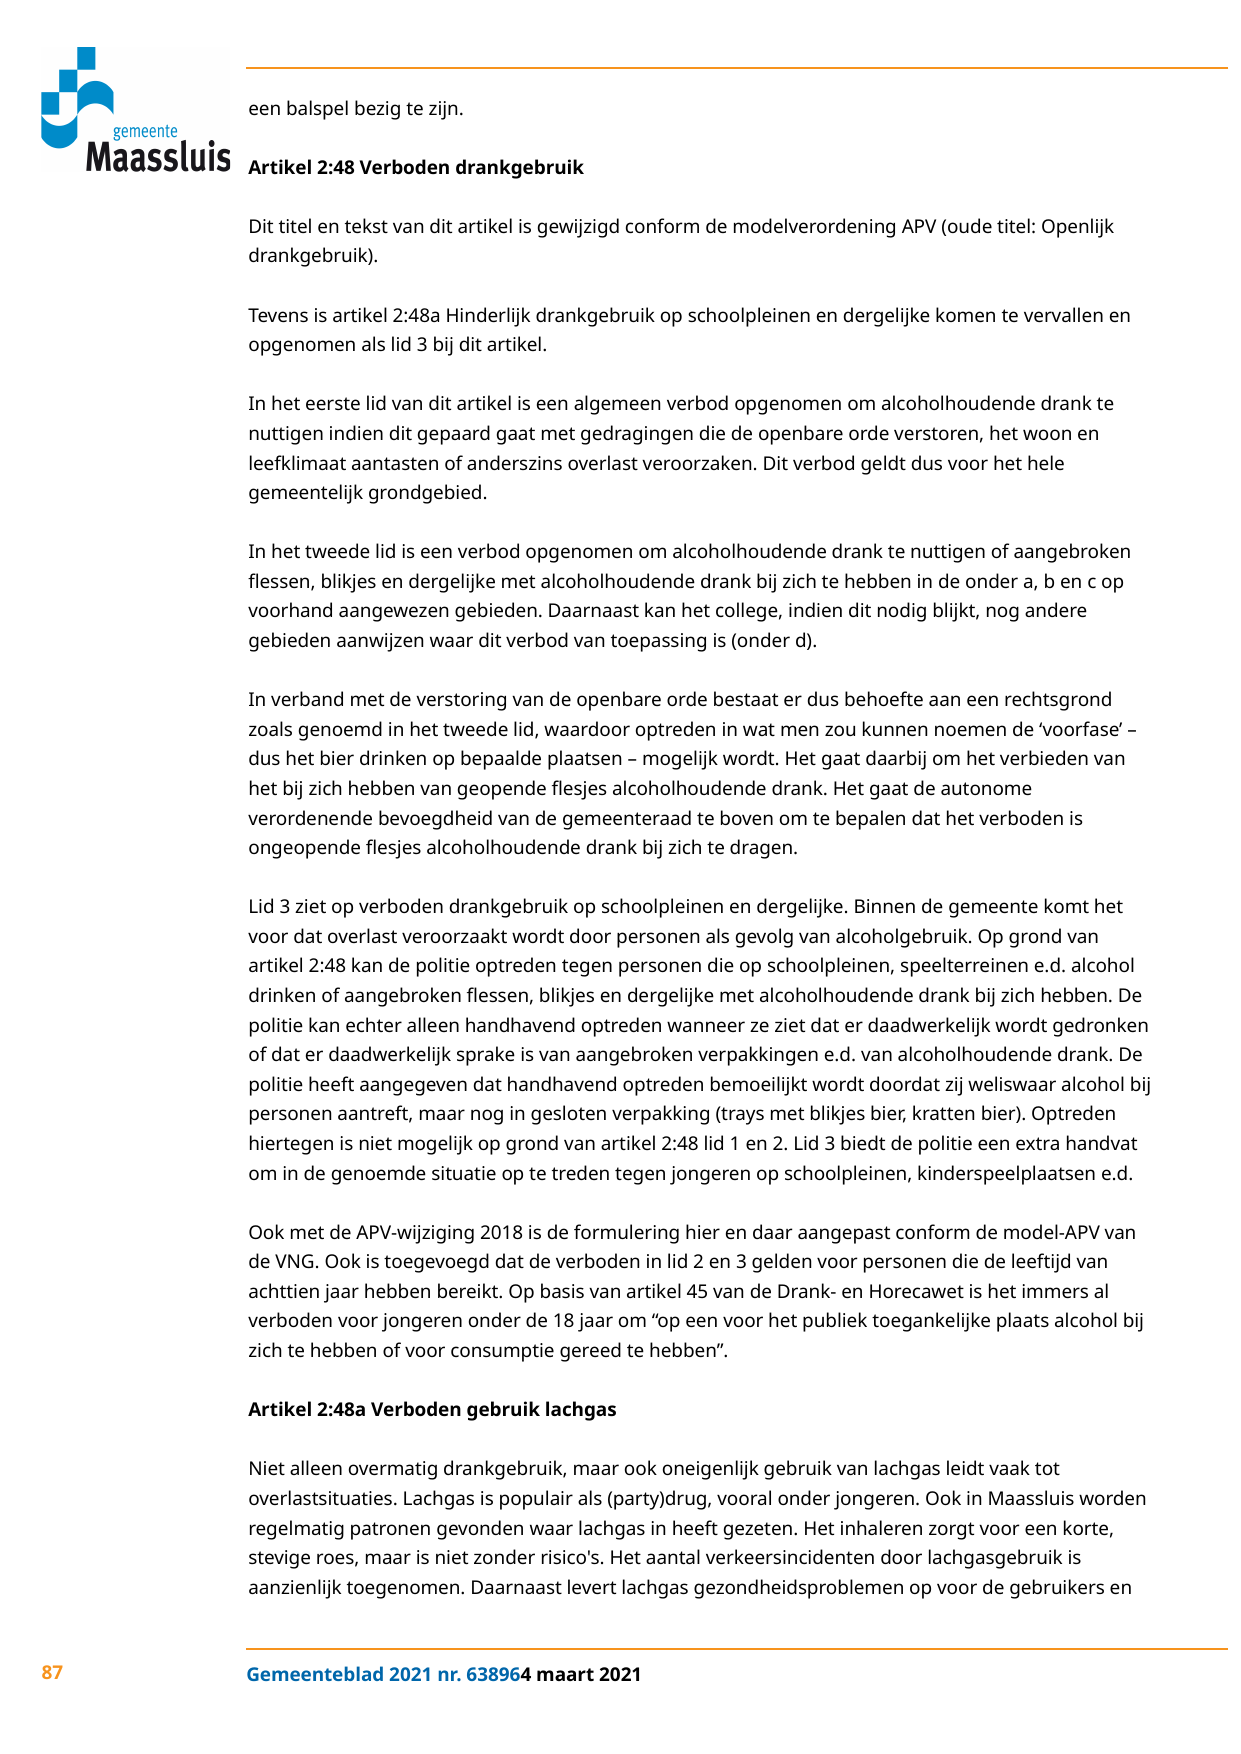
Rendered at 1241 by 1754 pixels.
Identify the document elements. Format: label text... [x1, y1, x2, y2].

text In het eerste lid van dit artikel is een algemeen verbod opgenomen om alcoholhoudende drank te nuttigen indien dit gepaard gaat met gedragingen die de openbare orde verstoren, het woon en leefklimaat aantasten of anderszins overlast veroorzaken. Dit verbod geldt dus voor het hele gemeentelijk grondgebied. [248, 391, 1152, 505]
text Artikel 2:48 Verboden drankgebruik [248, 154, 1152, 180]
text een balspel bezig te zijn. [248, 95, 1152, 121]
text In verband met de verstoring van de openbare orde bestaat er dus behoefte aan een rechtsgrond zoals genoemd in het tweede lid, waardoor optreden in wat men zou kunnen noemen de ‘voorfase’ – dus het bier drinken op bepaalde plaatsen – mogelijk wordt. Het gaat daarbij om het verbieden van het bij zich hebben van geopende flesjes alcoholhoudende drank. Het gaat de autonome verordenende bevoegdheid van de gemeenteraad te boven om te bepalen dat het verboden is ongeopende flesjes alcoholhoudende drank bij zich te dragen. [248, 686, 1152, 860]
text Tevens is artikel 2:48a Hinderlijk drankgebruik op schoolpleinen en dergelijke komen te vervallen en opgenomen als lid 3 bij dit artikel. [248, 302, 1152, 357]
text Lid 3 ziet op verboden drankgebruik op schoolpleinen en dergelijke. Binnen de gemeente komt het voor dat overlast veroorzaakt wordt door personen als gevolg van alcoholgebruik. Op grond van artikel 2:48 kan de politie optreden tegen personen die op schoolpleinen, speelterreinen e.d. alcohol drinken of aangebroken flessen, blikjes en dergelijke met alcoholhoudende drank bij zich hebben. De politie kan echter alleen handhavend optreden wanneer ze ziet dat er daadwerkelijk wordt gedronken of dat er daadwerkelijk sprake is van aangebroken verpakkingen e.d. van alcoholhoudende drank. De politie heeft aangegeven dat handhavend optreden bemoeilijkt wordt doordat zij weliswaar alcohol bij personen aantreft, maar nog in gesloten verpakking (trays met blikjes bier, kratten bier). Optreden hiertegen is niet mogelijk op grond van artikel 2:48 lid 1 en 2. Lid 3 biedt de politie een extra handvat om in de genoemde situatie op te treden tegen jongeren op schoolpleinen, kinderspeelplaatsen e.d. [248, 893, 1152, 1186]
text Artikel 2:48a Verboden gebruik lachgas [248, 1396, 1152, 1422]
picture [41, 47, 77, 92]
text In het tweede lid is een verbod opgenomen om alcoholhoudende drank te nuttigen of aangebroken flessen, blikjes en dergelijke met alcoholhoudende drank bij zich te hebben in de onder a, b en c op voorhand aangewezen gebieden. Daarnaast kan het college, indien dit nodig blijkt, nog andere gebieden aanwijzen waar dit verbod van toepassing is (onder d). [248, 538, 1152, 653]
text Niet alleen overmatig drankgebruik, maar ook oneigenlijk gebruik van lachgas leidt vaak tot overlastsituaties. Lachgas is populair als (party)drug, vooral onder jongeren. Ook in Maassluis worden regelmatig patronen gevonden waar lachgas in heeft gezeten. Het inhaleren zorgt voor een korte, stevige roes, maar is niet zonder risico's. Het aantal verkeersincidenten door lachgasgebruik is aanzienlijk toegenomen. Daarnaast levert lachgas gezondheidsproblemen op voor de gebruikers en [248, 1456, 1152, 1600]
text Ook met de APV-wijziging 2018 is de formulering hier en daar aangepast conform de model-APV van de VNG. Ook is toegevoegd dat de verboden in lid 2 en 3 gelden voor personen die de leeftijd van achttien jaar hebben bereikt. Op basis van artikel 45 van de Drank- en Horecawet is het immers al verboden voor jongeren onder de 18 jaar om “op een voor het publiek toegankelijke plaats alcohol bij zich te hebben of voor consumptie gereed te hebben”. [248, 1219, 1152, 1363]
text Dit titel en tekst van dit artikel is gewijzigd conform de modelverordening APV (oude titel: Openlijk drankgebruik). [248, 213, 1152, 268]
picture [41, 47, 231, 172]
